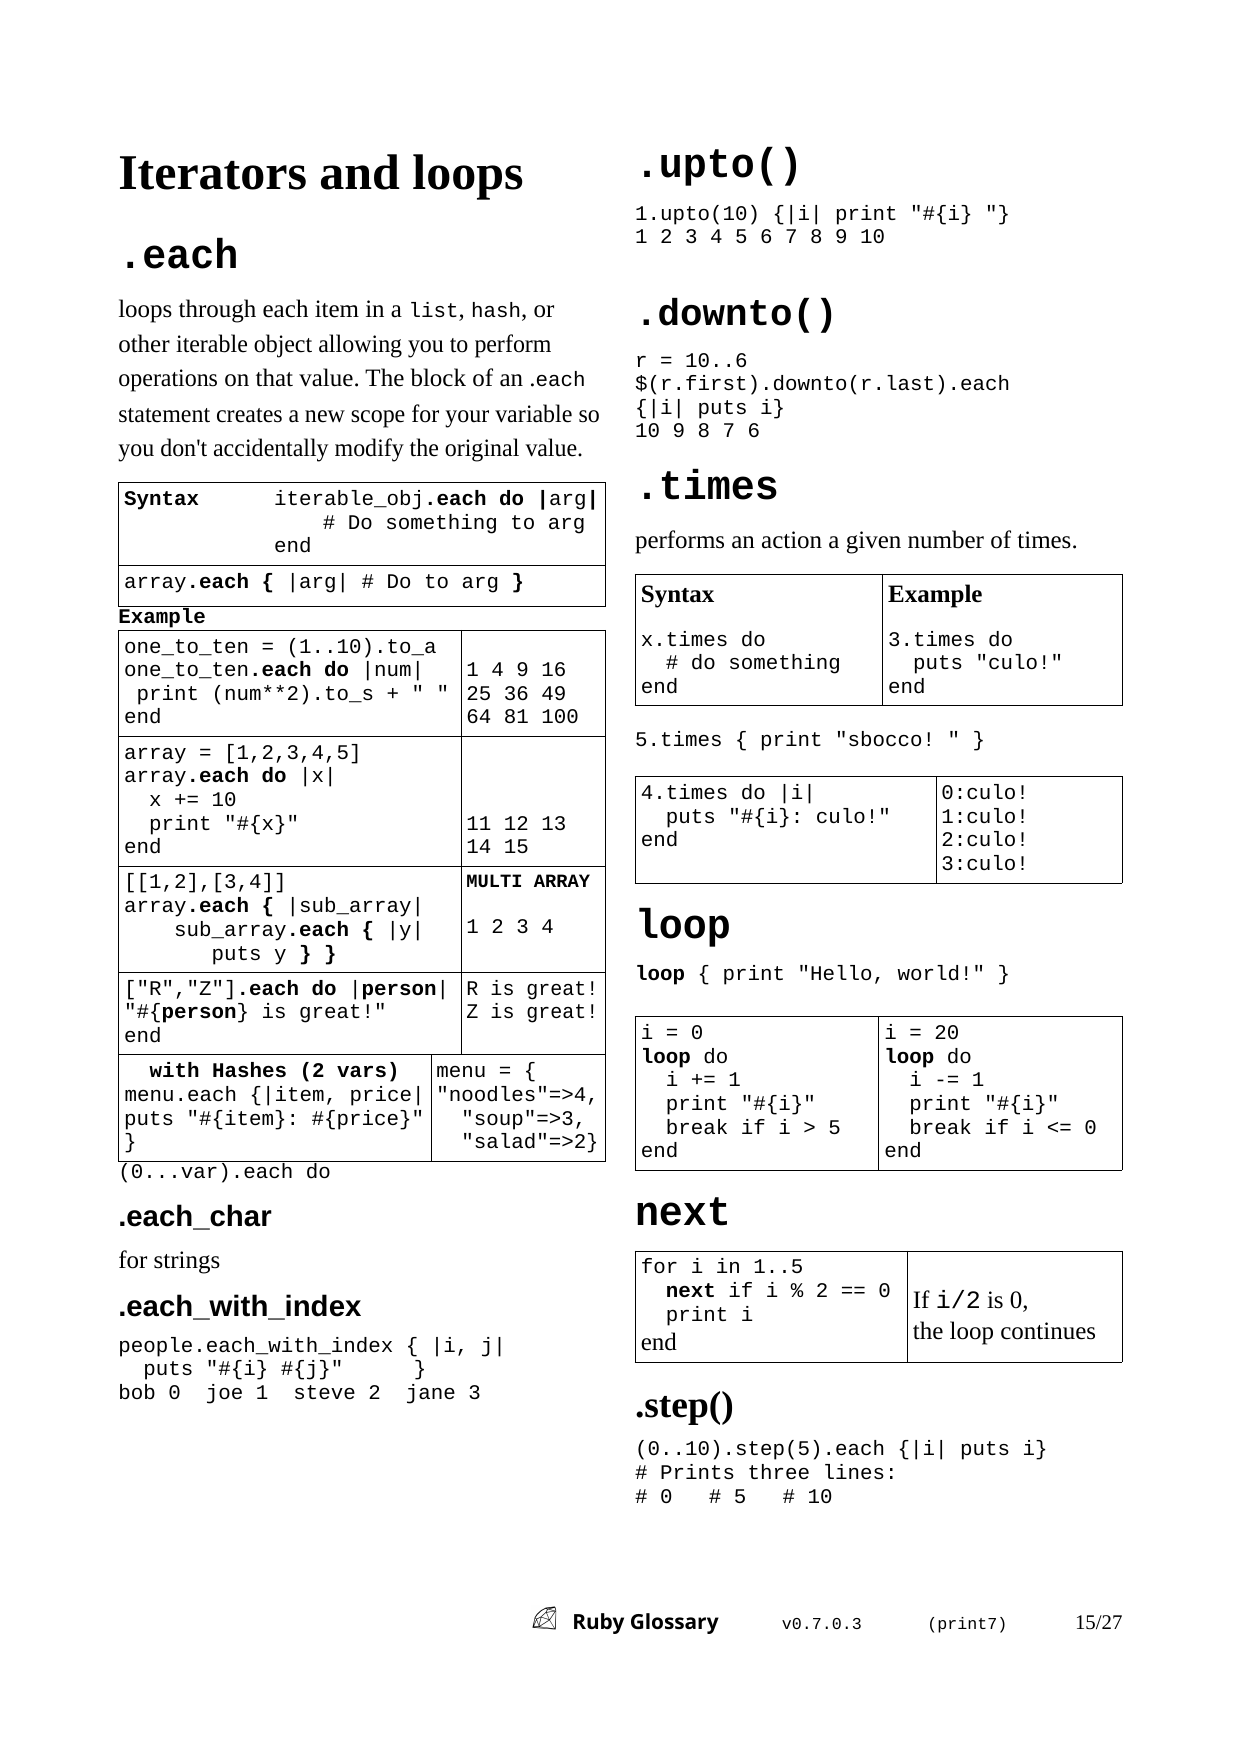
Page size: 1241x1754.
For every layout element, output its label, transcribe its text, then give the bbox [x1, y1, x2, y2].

table_header If i/2 is 0, the loop continues [908, 1252, 1122, 1362]
subtitle .downto() [635, 294, 1122, 337]
table_header Syntax iterable_obj.each do |arg| # Do something to arg end [119, 483, 605, 565]
table_header for i in 1..5 next if i % 2 == 0 print i end [636, 1252, 907, 1362]
text loops through each item in a list, hash, or other iterable object allowing you to perform operations on that value. The block of an .each statement creates a new scope for your variable so you don't accidentally modify the original value. [118, 294, 605, 462]
subtitle .upto() [635, 143, 1122, 190]
picture [530, 1605, 557, 1630]
table_cell array = [1,2,3,4,5] array.each do |x| x += 10 print "#{x}" end [119, 737, 461, 866]
table_cell array.each { |arg| # Do to arg } [119, 566, 605, 606]
text Example [118, 607, 605, 630]
table_cell [[1,2],[3,4]] array.each { |sub_array| sub_array.each { |y| puts y } } [119, 867, 461, 972]
text bob 0 joe 1 steve 2 jane 3 [118, 1382, 605, 1406]
text # 0 # 5 # 10 [635, 1486, 1122, 1509]
table_cell with Hashes (2 vars) menu.each {|item, price| puts "#{item}: #{price}" } [119, 1055, 431, 1161]
text 5.times { print "sbocco! " } [635, 729, 1122, 753]
table_cell menu = { "noodles"=>4, "soup"=>3, "salad"=>2} [432, 1055, 605, 1161]
subtitle loop [635, 903, 1122, 951]
text {|i| puts i} [635, 397, 1122, 421]
text 1.upto(10) {|i| print "#{i} "} [635, 203, 1122, 226]
text (0..10).step(5).each {|i| puts i} [635, 1438, 1122, 1462]
subtitle .each_char [118, 1199, 605, 1233]
text puts "#{i} #{j}" } [118, 1358, 605, 1382]
table_header 0:culo! 1:culo! 2:culo! 3:culo! [937, 777, 1122, 882]
table_header 4.times do |i| puts "#{i}: culo!" end [636, 777, 936, 882]
table_cell R is great! Z is great! [462, 973, 605, 1054]
text $(r.first).downto(r.last).each [635, 373, 1122, 397]
table_cell 11 12 13 14 15 [462, 737, 605, 866]
subtitle .step() [635, 1383, 1122, 1426]
table_header one_to_ten = (1..10).to_a one_to_ten.each do |num| print (num**2).to_s + " " end [119, 631, 461, 736]
text people.each_with_index { |i, j| [118, 1335, 605, 1358]
text # Prints three lines: [635, 1462, 1122, 1486]
subtitle Iterators and loops [118, 143, 605, 201]
text loop { print "Hello, world!" } [635, 963, 1122, 987]
table_header Syntax x.times do # do something end [636, 575, 882, 705]
text r = 10..6 [635, 349, 1122, 373]
text 10 9 8 7 6 [635, 421, 1122, 444]
table_cell MULTI ARRAY 1 2 3 4 [462, 867, 605, 972]
table_cell ["R","Z"].each do |person| "#{person} is great!" end [119, 973, 461, 1054]
subtitle .each_with_index [118, 1288, 605, 1322]
table_header i = 20 loop do i -= 1 print "#{i}" break if i <= 0 end [879, 1017, 1122, 1170]
subtitle .times [635, 465, 1122, 512]
text (0...var).each do [118, 1162, 605, 1184]
table_header i = 0 loop do i += 1 print "#{i}" break if i > 5 end [636, 1017, 878, 1170]
table_header Example 3.times do puts "culo!" end [883, 575, 1122, 705]
text performs an action a given number of times. [635, 525, 1122, 553]
table_header 1 4 9 16 25 36 49 64 81 100 [462, 631, 605, 736]
text for strings [118, 1245, 605, 1274]
text 1 2 3 4 5 6 7 8 9 10 [635, 226, 1122, 250]
subtitle .each [118, 234, 605, 281]
subtitle next [635, 1191, 1122, 1238]
